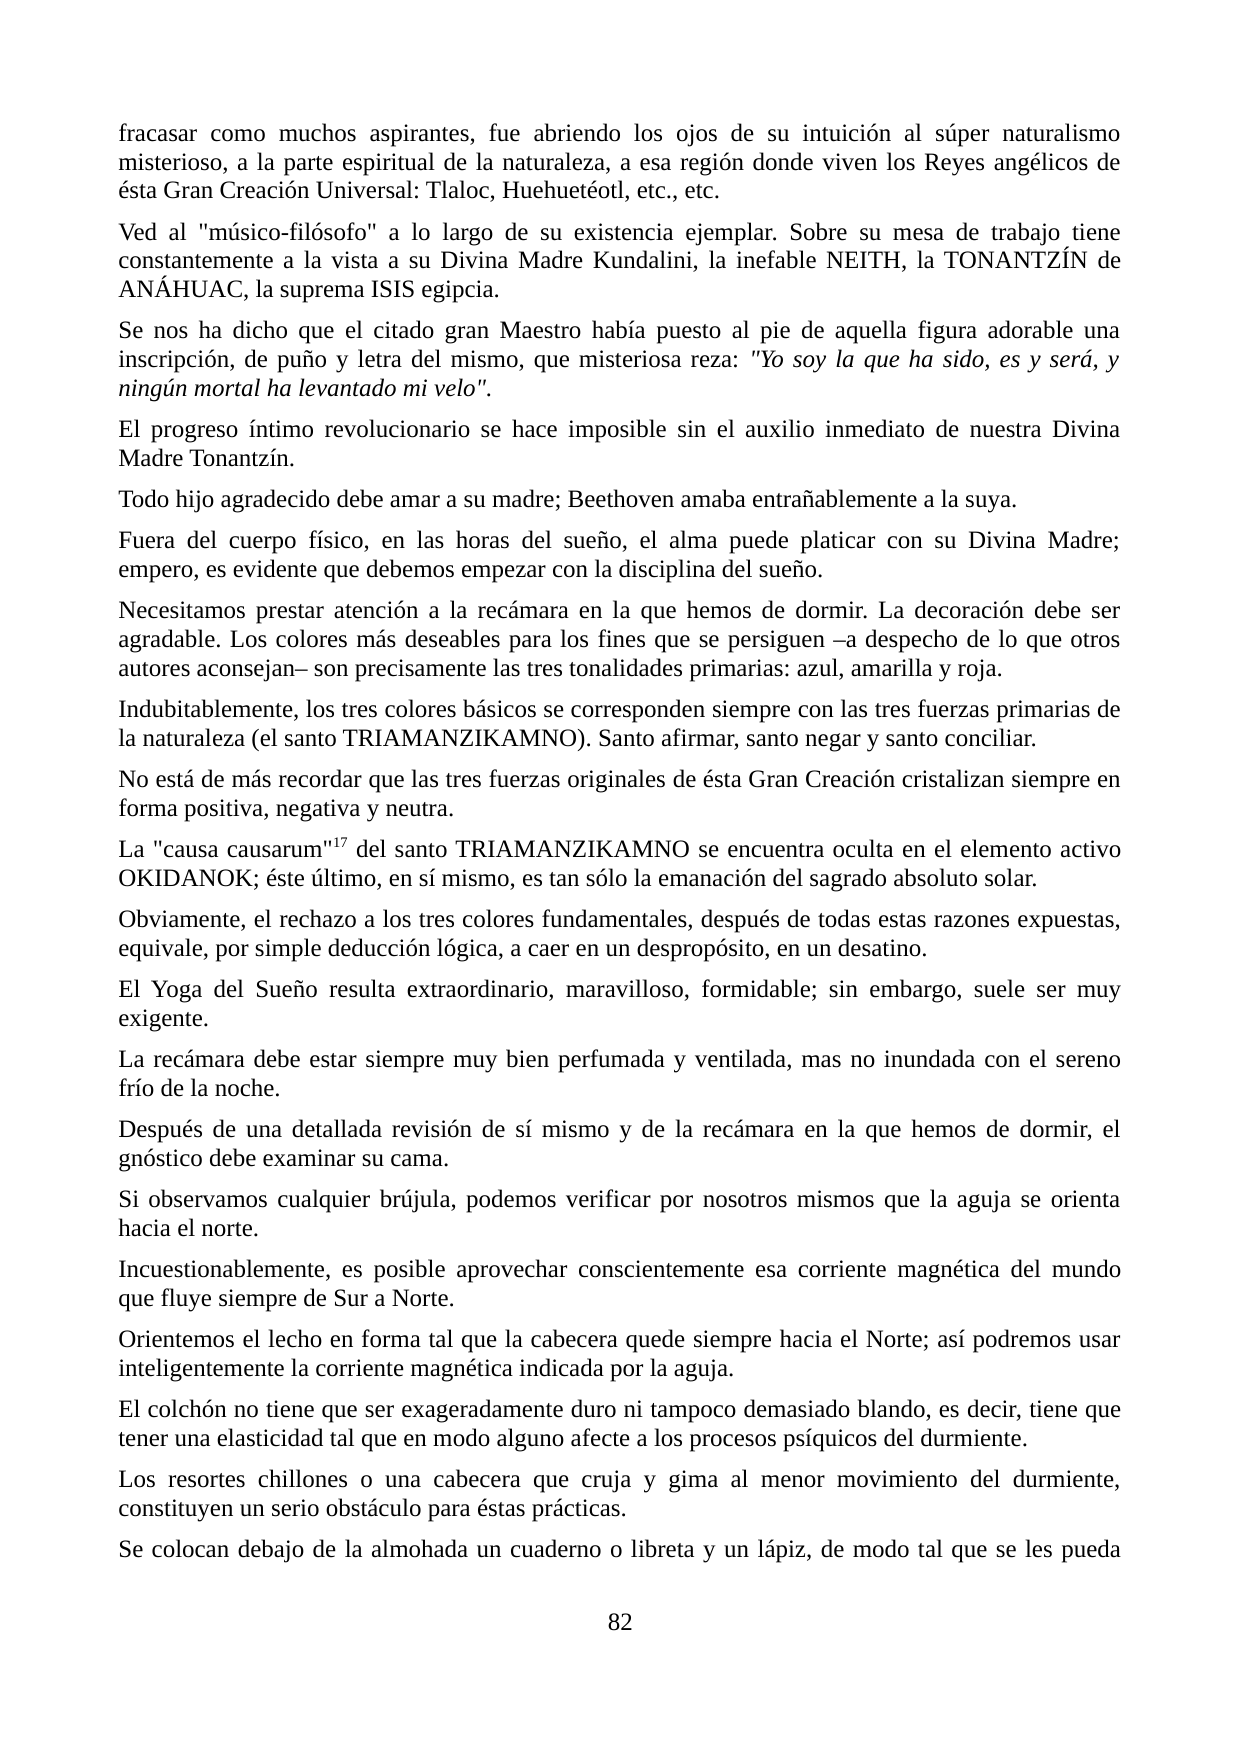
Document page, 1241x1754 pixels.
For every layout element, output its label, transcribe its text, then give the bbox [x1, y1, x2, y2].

text Incuestionablemente, es posible aprovechar conscientemente esa corriente magnética del mundo que fluye siempre de Sur a Norte. [118, 1254, 1122, 1312]
text La "causa causarum" del santo TRIAMANZIKAMNO se encuentra oculta en el elemento activo OKIDANOK; éste último, en sí mismo, es tan sólo la emanación del sagrado absoluto solar. [118, 834, 1122, 892]
text El progreso íntimo revolucionario se hace imposible sin el auxilio inmediato de nuestra Divina Madre Tonantzín. [118, 414, 1122, 472]
text Ved al "músico-filósofo" a lo largo de su existencia ejemplar. Sobre su mesa de trabajo tiene constantemente a la vista a su Divina Madre Kundalini, la inefable NEITH, la TONANTZÍN de ANÁHUAC, la suprema ISIS egipcia. [118, 217, 1122, 303]
text No está de más recordar que las tres fuerzas originales de ésta Gran Creación cristalizan siempre en forma positiva, negativa y neutra. [118, 764, 1122, 822]
text Después de una detallada revisión de sí mismo y de la recámara en la que hemos de dormir, el gnóstico debe examinar su cama. [118, 1114, 1122, 1172]
text Obviamente, el rechazo a los tres colores fundamentales, después de todas estas razones expuestas, equivale, por simple deducción lógica, a caer en un despropósito, en un desatino. [118, 904, 1122, 962]
text Si observamos cualquier brújula, podemos verificar por nosotros mismos que la aguja se orienta hacia el norte. [118, 1184, 1122, 1242]
text Necesitamos prestar atención a la recámara en la que hemos de dormir. La decoración debe ser agradable. Los colores más deseables para los fines que se persiguen –a despecho de lo que otros autores aconsejan– son precisamente las tres tonalidades primarias: azul, amarilla y roja. [118, 596, 1122, 682]
text fracasar como muchos aspirantes, fue abriendo los ojos de su intuición al súper naturalismo misterioso, a la parte espiritual de la naturaleza, a esa región donde viven los Reyes angélicos de ésta Gran Creación Universal: Tlaloc, Huehuetéotl, etc., etc. [118, 118, 1122, 204]
text Orientemos el lecho en forma tal que la cabecera quede siempre hacia el Norte; así podremos usar inteligentemente la corriente magnética indicada por la aguja. [118, 1324, 1122, 1382]
text Todo hijo agradecido debe amar a su madre; Beethoven amaba entrañablemente a la suya. [118, 484, 1122, 513]
text Los resortes chillones o una cabecera que cruja y gima al menor movimiento del durmiente, constituyen un serio obstáculo para éstas prácticas. [118, 1464, 1122, 1522]
text Fuera del cuerpo físico, en las horas del sueño, el alma puede platicar con su Divina Madre; empero, es evidente que debemos empezar con la disciplina del sueño. [118, 526, 1122, 583]
text Se colocan debajo de la almohada un cuaderno o libreta y un lápiz, de modo tal que se les pueda [118, 1534, 1122, 1563]
text Se nos ha dicho que el citado gran Maestro había puesto al pie de aquella figura adorable una inscripción, de puño y letra del mismo, que misteriosa reza: "Yo soy la que ha sido, es y será, y ningún mortal ha levantado mi velo". [118, 316, 1122, 402]
text Indubitablemente, los tres colores básicos se corresponden siempre con las tres fuerzas primarias de la naturaleza (el santo TRIAMANZIKAMNO). Santo afirmar, santo negar y santo conciliar. [118, 694, 1122, 752]
text El colchón no tiene que ser exageradamente duro ni tampoco demasiado blando, es decir, tiene que tener una elasticidad tal que en modo alguno afecte a los procesos psíquicos del durmiente. [118, 1394, 1122, 1452]
text La recámara debe estar siempre muy bien perfumada y ventilada, mas no inundada con el sereno frío de la noche. [118, 1044, 1122, 1102]
text El Yoga del Sueño resulta extraordinario, maravilloso, formidable; sin embargo, suele ser muy exigente. [118, 974, 1122, 1032]
